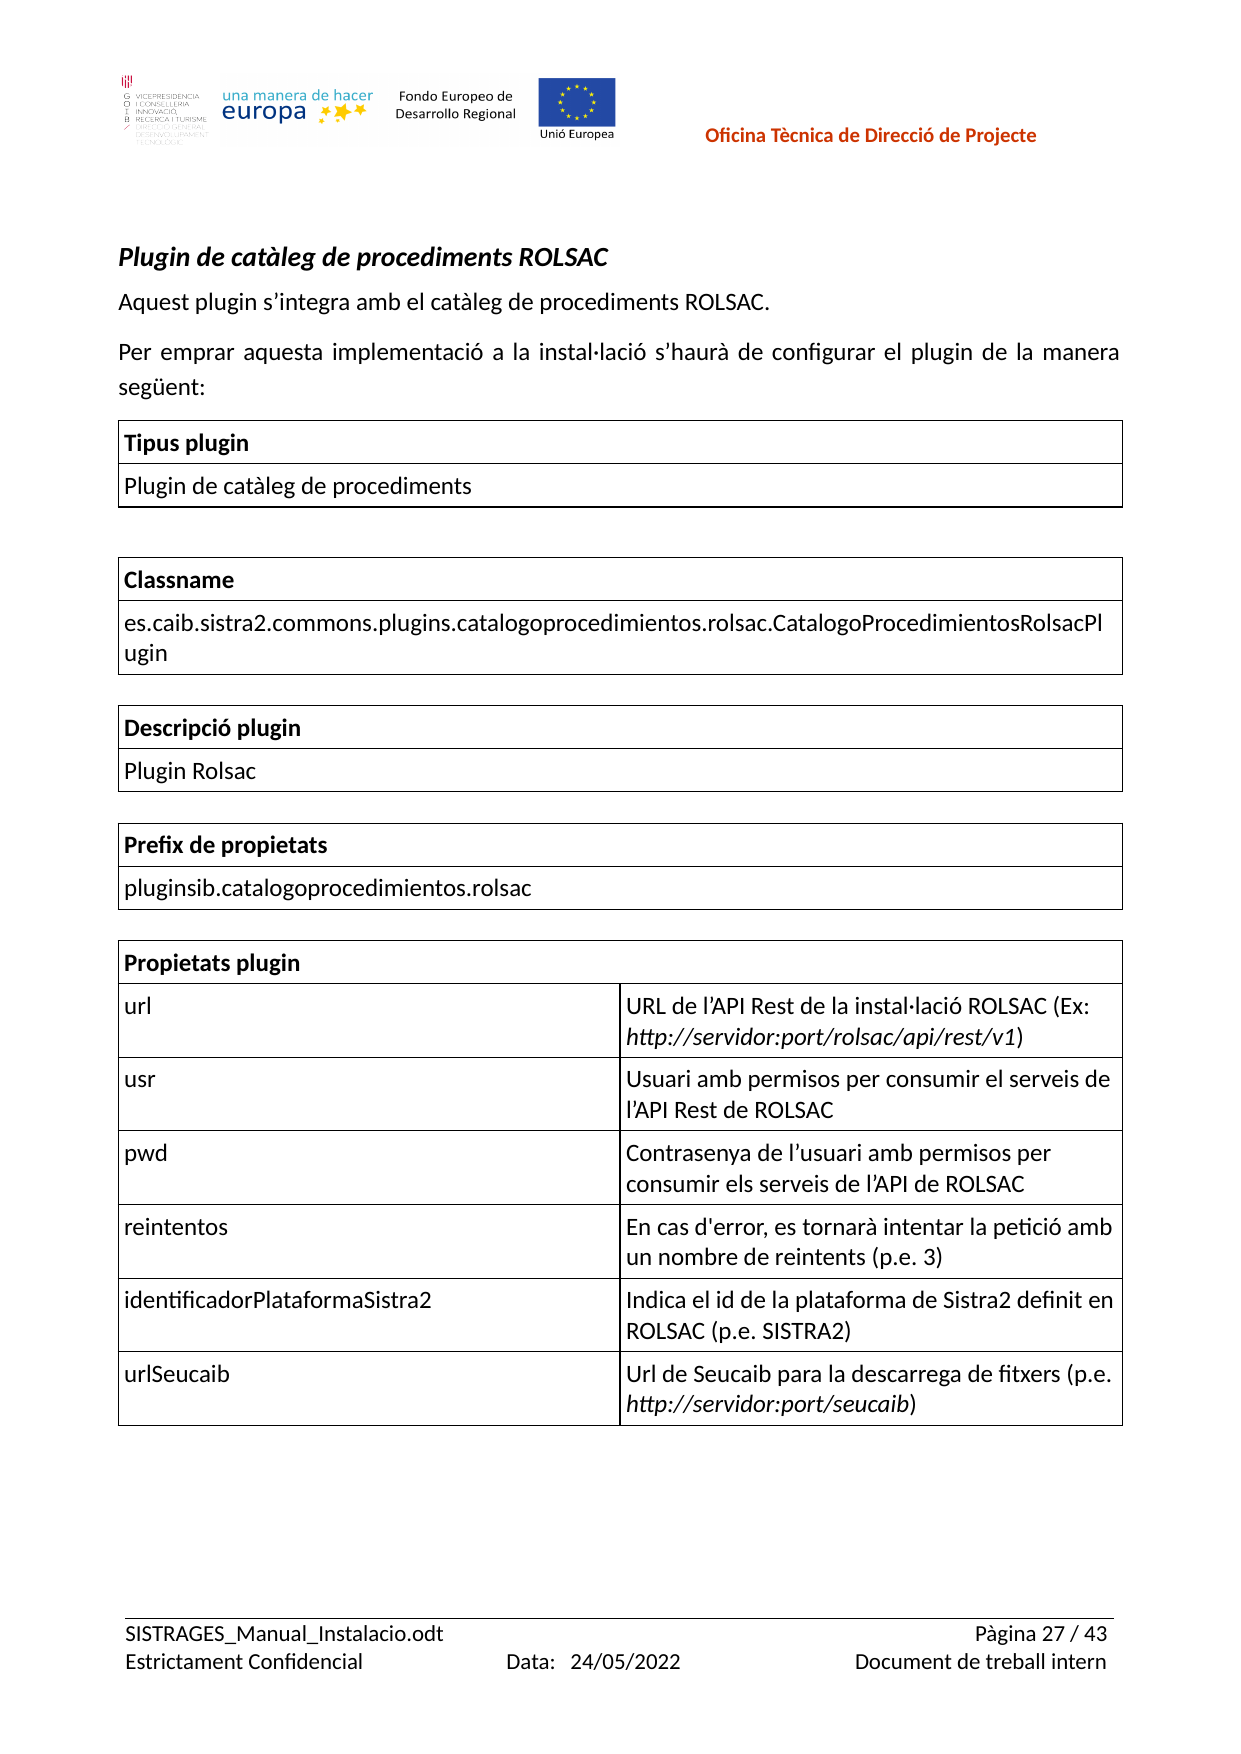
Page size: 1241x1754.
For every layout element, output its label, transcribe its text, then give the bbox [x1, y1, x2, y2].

table_cell Plugin Rolsac [119, 749, 1122, 791]
table_header Descripció plugin [119, 706, 1122, 748]
table_cell identificadorPlataformaSistra2 [119, 1279, 619, 1351]
table_cell usr [119, 1058, 619, 1130]
table_cell es.caib.sistra2.commons.plugins.catalogoprocedimientos.rolsac.CatalogoProcedimientosRolsacPlugin [119, 601, 1122, 673]
picture [118, 73, 213, 147]
table_cell URL de l’API Rest de la instal·lació ROLSAC (Ex: http://servidor:port/rolsac/api/rest/v1) [621, 984, 1122, 1057]
table_cell Plugin de catàleg de procediments [119, 464, 1122, 506]
table_header Propietats plugin [119, 941, 1122, 983]
table_header Classname [119, 558, 1122, 600]
table_cell En cas d'error, es tornarà intentar la petició amb un nombre de reintents (p.e. 3) [621, 1205, 1122, 1277]
table_header Tipus plugin [119, 421, 1122, 463]
text Aquest plugin s’integra amb el catàleg de procediments ROLSAC. [118, 286, 1122, 317]
table_cell Contrasenya de l’usuari amb permisos per consumir els serveis de l’API de ROLSAC [621, 1131, 1122, 1204]
table_cell pwd [119, 1131, 619, 1204]
table_cell urlSeucaib [119, 1352, 619, 1424]
table_cell reintentos [119, 1205, 619, 1277]
table_cell url [119, 984, 619, 1057]
text Per emprar aquesta implementació a la instal·lació s’haurà de configurar el plugin de la manera següent: [118, 336, 1122, 401]
table_cell Url de Seucaib para la descarrega de fitxers (p.e. http://servidor:port/seucaib) [621, 1352, 1122, 1424]
table_cell pluginsib.catalogoprocedimientos.rolsac [119, 867, 1122, 909]
table_header Prefix de propietats [119, 824, 1122, 866]
table_cell Usuari amb permisos per consumir el serveis de l’API Rest de ROLSAC [621, 1058, 1122, 1130]
picture [219, 73, 621, 147]
table_cell Indica el id de la plataforma de Sistra2 definit en ROLSAC (p.e. SISTRA2) [621, 1279, 1122, 1351]
subtitle Plugin de catàleg de procediments ROLSAC [118, 240, 1122, 274]
